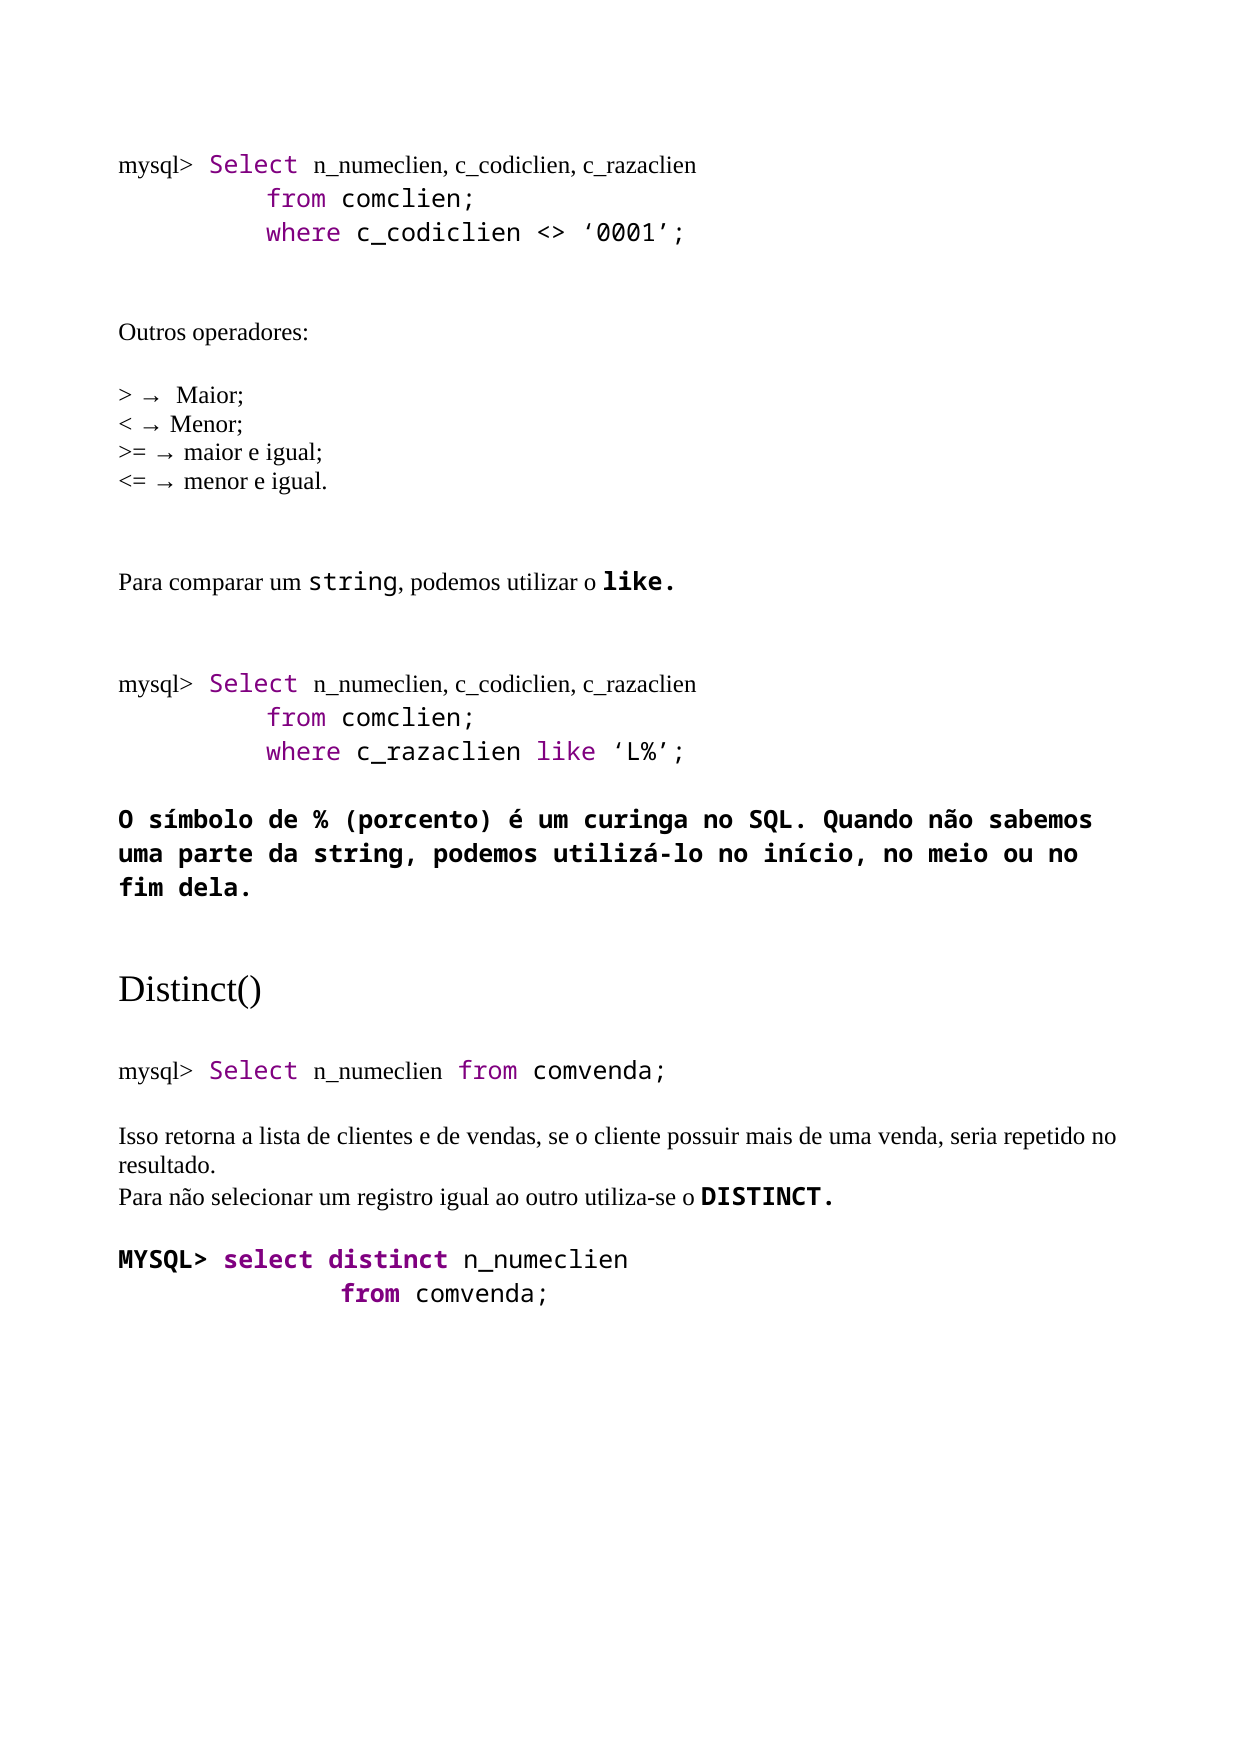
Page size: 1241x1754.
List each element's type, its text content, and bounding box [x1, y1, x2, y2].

text > → Maior; [118, 380, 1122, 409]
text < → Menor; [118, 409, 1122, 437]
text mysql> Select n_numeclien, c_codiclien, c_razaclien [118, 665, 1122, 699]
text from comvenda; [118, 1275, 1122, 1309]
text from comclien; [118, 699, 1122, 733]
text where c_codiclien <> ‘0001’; [118, 215, 1122, 249]
text where c_razaclien like ‘L%’; [118, 733, 1122, 767]
text >= → maior e igual; [118, 437, 1122, 466]
text mysql> Select n_numeclien from comvenda; [118, 1053, 1122, 1087]
text Para não selecionar um registro igual ao outro utiliza-se o DISTINCT. [118, 1178, 1122, 1212]
text <= → menor e igual. [118, 466, 1122, 495]
text MYSQL> select distinct n_numeclien [118, 1241, 1122, 1275]
text from comclien; [118, 181, 1122, 215]
text O símbolo de % (porcento) é um curinga no SQL. Quando não sabemos [118, 802, 1122, 836]
text Distinct() [118, 967, 1122, 1010]
text Para comparar um string, podemos utilizar o like. [118, 563, 1122, 597]
text mysql> Select n_numeclien, c_codiclien, c_razaclien [118, 147, 1122, 181]
text Outros operadores: [118, 317, 1122, 346]
text uma parte da string, podemos utilizá-lo no início, no meio ou no fim dela. [118, 836, 1122, 904]
text Isso retorna a lista de clientes e de vendas, se o cliente possuir mais de uma venda, seria repetido no resultado. [118, 1121, 1122, 1178]
